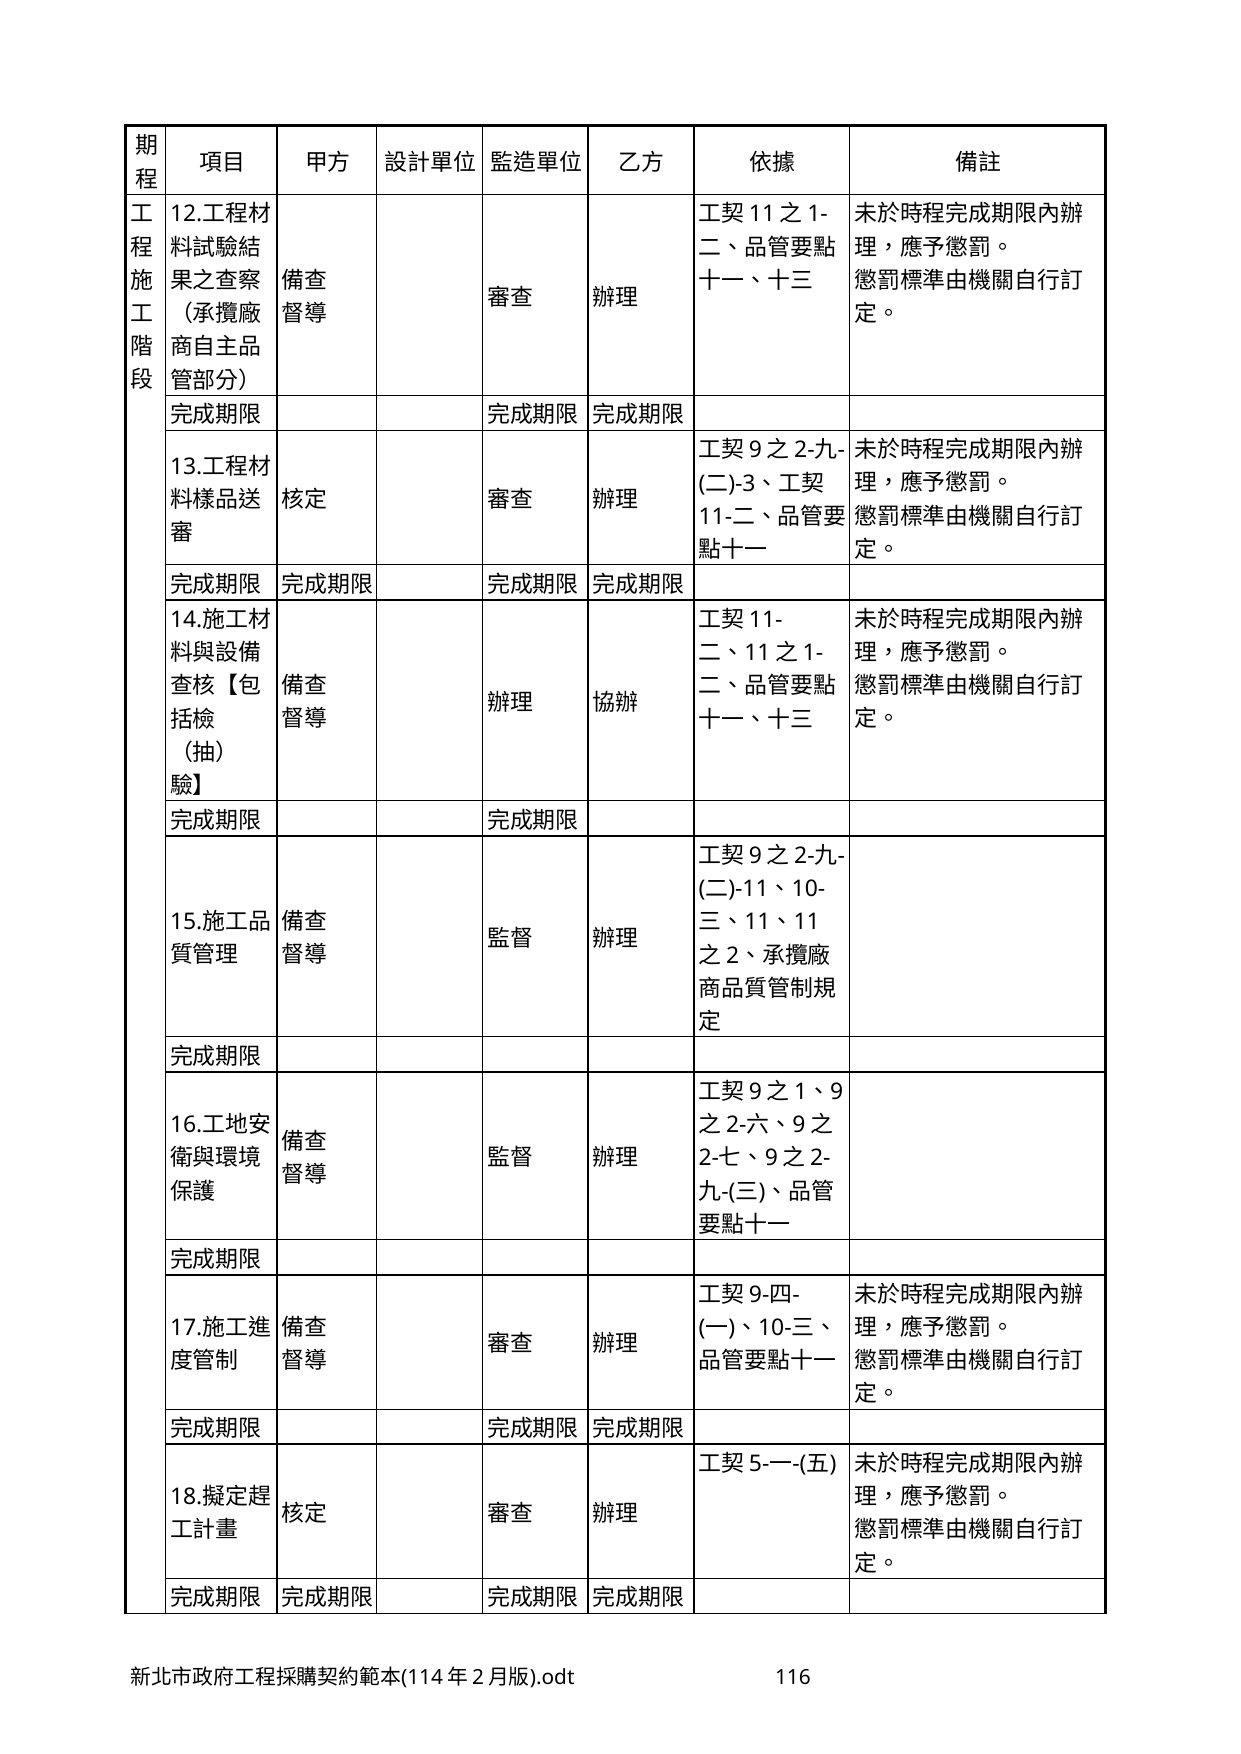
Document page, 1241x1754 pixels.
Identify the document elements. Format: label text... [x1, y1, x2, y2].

table_cell [695, 396, 849, 429]
table_cell [483, 1037, 587, 1071]
table_cell [695, 1240, 849, 1274]
table_cell [850, 1410, 1104, 1443]
table_cell 完成期限 [589, 565, 693, 599]
table_header 甲方 [278, 127, 376, 194]
table_cell [850, 801, 1104, 835]
table_cell [850, 1073, 1104, 1239]
table_cell 完成期限 [483, 396, 587, 429]
table_cell 審查 [483, 1445, 587, 1578]
table_cell 18.擬定趕工計畫 [166, 1445, 276, 1578]
table_cell [850, 565, 1104, 599]
table_header 設計單位 [377, 127, 482, 194]
table_cell [278, 801, 376, 835]
table_cell 12.工程材料試驗結果之查察（承攬廠商自主品管部分） [166, 195, 276, 395]
table_cell [377, 1445, 482, 1578]
table_cell 完成期限 [166, 1240, 276, 1274]
table_cell [377, 396, 482, 429]
table_cell 完成期限 [483, 1410, 587, 1443]
table_cell [377, 1240, 482, 1274]
table_cell [850, 396, 1104, 429]
table_cell 協辦 [589, 601, 693, 800]
table_cell 完成期限 [483, 1579, 587, 1612]
table_cell [377, 601, 482, 800]
table_cell 辦理 [589, 431, 693, 564]
table_cell 16.工地安衛與環境保護 [166, 1073, 276, 1239]
table_cell [589, 1240, 693, 1274]
table_cell 工契9之2-九-(二)-11、10-三、11、11之2、承攬廠商品質管制規定 [695, 837, 849, 1036]
table_cell [377, 801, 482, 835]
table_cell [278, 1037, 376, 1071]
table_cell [278, 396, 376, 429]
table_cell 工契9之2-九-(二)-3、工契11-二、品管要點十一 [695, 431, 849, 564]
table_cell 辦理 [483, 601, 587, 800]
table_cell 工契9之1、9之2-六、9之2-七、9之2-九-(三)、品管要點十一 [695, 1073, 849, 1239]
table_cell 完成期限 [483, 565, 587, 599]
table_cell [850, 1240, 1104, 1274]
table_cell 未於時程完成期限內辦理，應予懲罰。 懲罰標準由機關自行訂定。 [850, 1276, 1104, 1408]
table_cell 完成期限 [483, 801, 587, 835]
table_cell [377, 1410, 482, 1443]
table_cell [850, 837, 1104, 1036]
table_cell [377, 1276, 482, 1408]
table_cell [377, 1037, 482, 1071]
table_cell [695, 1579, 849, 1612]
table_cell [377, 837, 482, 1036]
table_cell 13.工程材料樣品送審 [166, 431, 276, 564]
table_cell [278, 1410, 376, 1443]
table_cell 15.施工品質管理 [166, 837, 276, 1036]
table_cell [377, 1579, 482, 1612]
table_cell 備查 督導 [278, 1073, 376, 1239]
table_cell 17.施工進度管制 [166, 1276, 276, 1408]
table_cell 完成期限 [278, 1579, 376, 1612]
table_cell [695, 801, 849, 835]
table_cell 備查 督導 [278, 837, 376, 1036]
table_cell 14.施工材料與設備查核【包括檢（抽）驗】 [166, 601, 276, 800]
table_cell 工契11之1-二、品管要點十一、十三 [695, 195, 849, 395]
table_cell 辦理 [589, 195, 693, 395]
table_cell 未於時程完成期限內辦理，應予懲罰。 懲罰標準由機關自行訂定。 [850, 1445, 1104, 1578]
table_cell 備查 督導 [278, 195, 376, 395]
table_cell 完成期限 [166, 1410, 276, 1443]
table_cell 工契11-二、11之1-二、品管要點十一、十三 [695, 601, 849, 800]
table_cell [483, 1240, 587, 1274]
table_cell 核定 [278, 1445, 376, 1578]
table_cell 工程施工階段 [127, 195, 165, 1612]
table_header 期程 [127, 127, 165, 194]
table_cell 完成期限 [589, 396, 693, 429]
table_header 項目 [166, 127, 276, 194]
table_header 備註 [850, 127, 1104, 194]
table_cell 完成期限 [589, 1579, 693, 1612]
table_cell [589, 1037, 693, 1071]
table_cell 備查 督導 [278, 601, 376, 800]
table_cell 完成期限 [589, 1410, 693, 1443]
table_cell [850, 1037, 1104, 1071]
table_cell 工契5-一-(五) [695, 1445, 849, 1578]
table_cell 監督 [483, 837, 587, 1036]
table_cell 辦理 [589, 1445, 693, 1578]
table_cell 完成期限 [166, 1579, 276, 1612]
table_cell 備查 督導 [278, 1276, 376, 1408]
table_cell 完成期限 [166, 801, 276, 835]
table_header 乙方 [589, 127, 693, 194]
table_cell 辦理 [589, 1073, 693, 1239]
table_cell [377, 565, 482, 599]
table_cell 完成期限 [278, 565, 376, 599]
table_header 監造單位 [483, 127, 587, 194]
table_cell 核定 [278, 431, 376, 564]
table_cell 未於時程完成期限內辦理，應予懲罰。 懲罰標準由機關自行訂定。 [850, 601, 1104, 800]
table_cell 完成期限 [166, 565, 276, 599]
table_cell [695, 565, 849, 599]
table_cell 審查 [483, 1276, 587, 1408]
table_cell 工契9-四-(一)、10-三、品管要點十一 [695, 1276, 849, 1408]
table_cell [377, 1073, 482, 1239]
table_cell [589, 801, 693, 835]
table_cell [695, 1410, 849, 1443]
table_cell 審查 [483, 431, 587, 564]
table_cell 辦理 [589, 1276, 693, 1408]
table_cell 完成期限 [166, 396, 276, 429]
table_cell [278, 1240, 376, 1274]
table_cell 審查 [483, 195, 587, 395]
table_cell [850, 1579, 1104, 1612]
table_cell [377, 195, 482, 395]
table_cell 未於時程完成期限內辦理，應予懲罰。 懲罰標準由機關自行訂定。 [850, 195, 1104, 395]
table_cell 辦理 [589, 837, 693, 1036]
table_cell [695, 1037, 849, 1071]
table_cell 監督 [483, 1073, 587, 1239]
table_header 依據 [695, 127, 849, 194]
table_cell 完成期限 [166, 1037, 276, 1071]
table_cell [377, 431, 482, 564]
table_cell 未於時程完成期限內辦理，應予懲罰。 懲罰標準由機關自行訂定。 [850, 431, 1104, 564]
